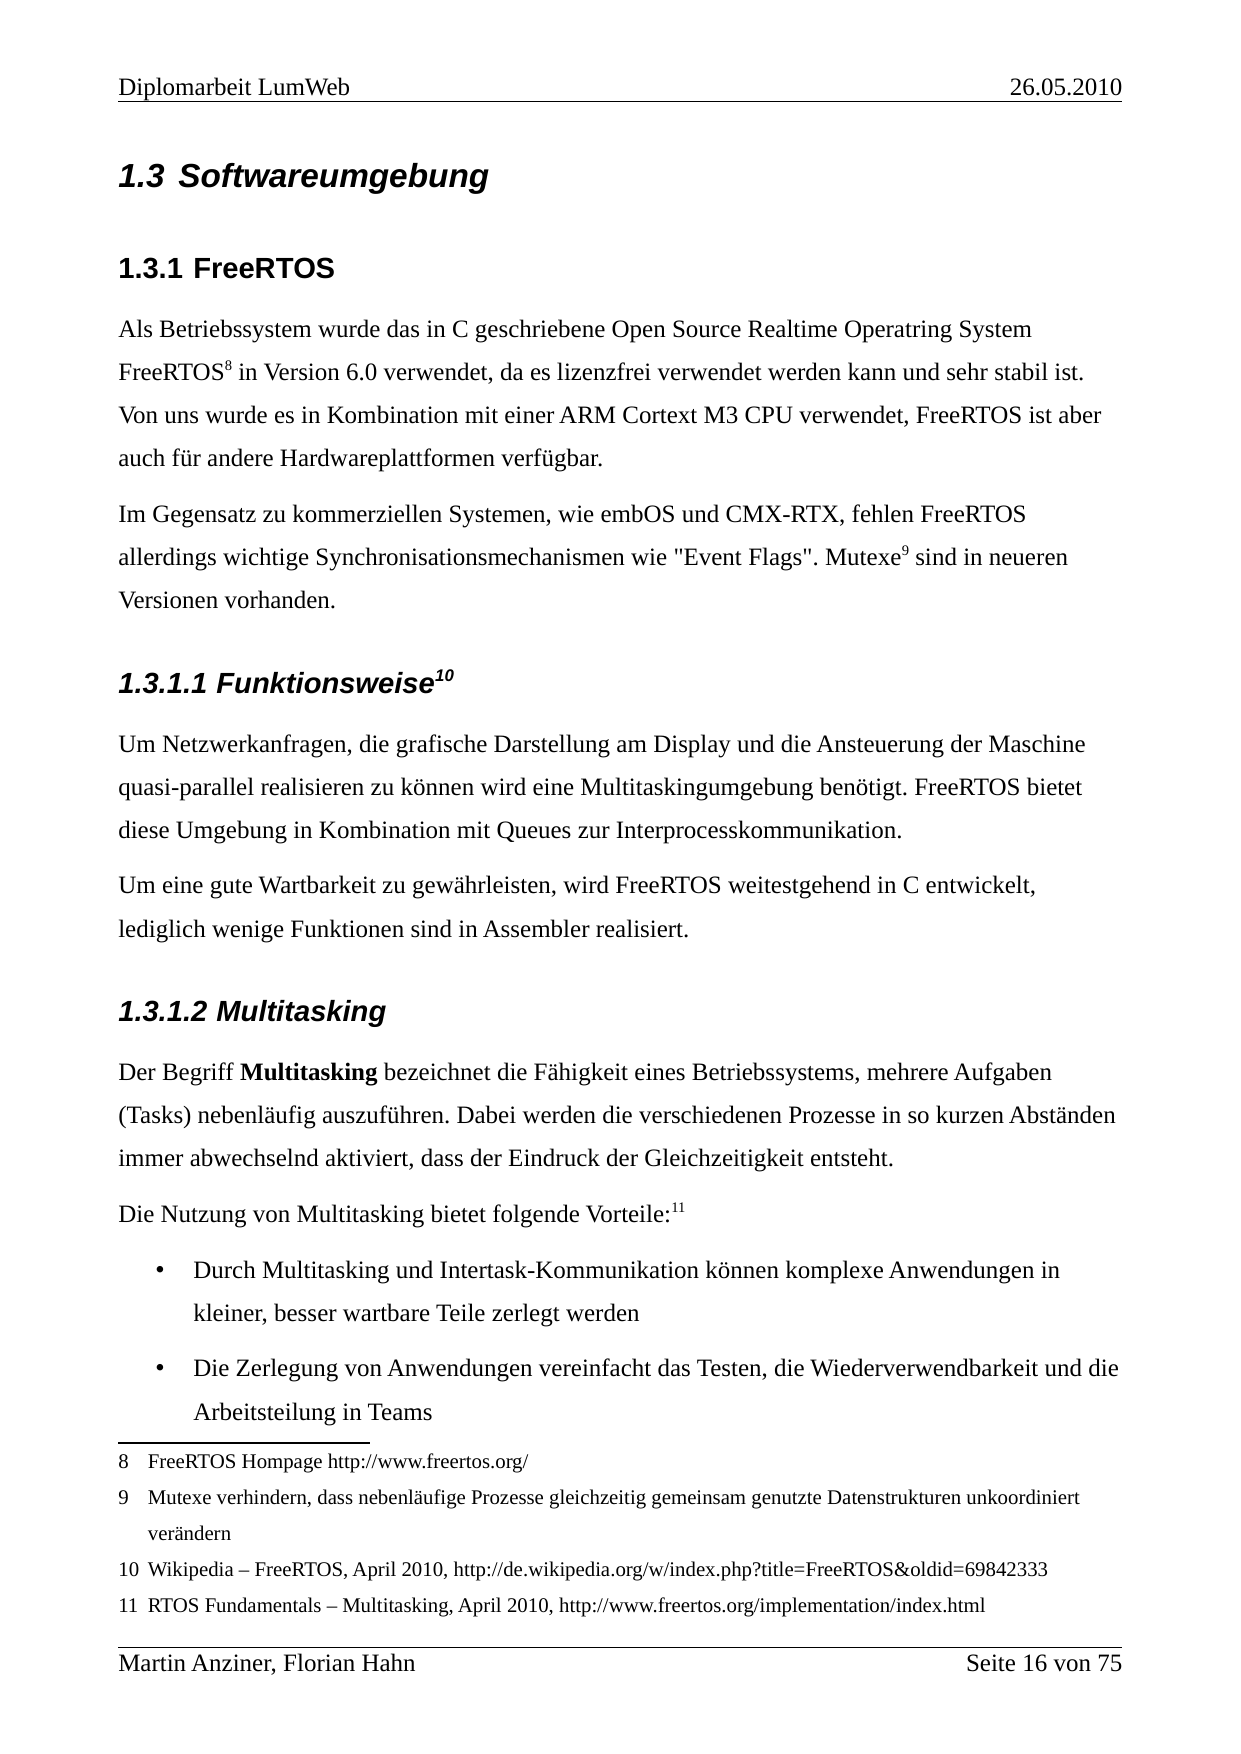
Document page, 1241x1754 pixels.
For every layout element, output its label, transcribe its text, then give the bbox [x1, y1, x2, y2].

text Um Netzwerkanfragen, die grafische Darstellung am Display und die Ansteuerung der Maschine quasi-parallel realisieren zu können wird eine Multitaskingumgebung benötigt. FreeRTOS bietet diese Umgebung in Kombination mit Queues zur Interprocesskommunikation. [118, 729, 1122, 844]
subtitle FreeRTOS [118, 251, 1122, 285]
subtitle Softwareumgebung [118, 156, 1122, 194]
text Wikipedia – FreeRTOS, April 2010, http://de.wikipedia.org/w/index.php?title=FreeRTOS&oldid=69842333 [118, 1557, 1122, 1581]
text Die Nutzung von Multitasking bietet folgende Vorteile: [118, 1199, 1122, 1228]
subtitle Funktionsweise [118, 666, 1122, 699]
text RTOS Fundamentals – Multitasking, April 2010, http://www.freertos.org/implementation/index.html [118, 1593, 1122, 1617]
list Durch Multitasking und Intertask-Kommunikation können komplexe Anwendungen in kleiner, besser wartbare Teile zerlegt werden [156, 1255, 1122, 1327]
subtitle Multitasking [118, 994, 1122, 1028]
text Um eine gute Wartbarkeit zu gewährleisten, wird FreeRTOS weitestgehend in C entwickelt, lediglich wenige Funktionen sind in Assembler realisiert. [118, 871, 1122, 942]
text Mutexe verhindern, dass nebenläufige Prozesse gleichzeitig gemeinsam genutzte Datenstrukturen unkoordiniert verändern [118, 1485, 1122, 1545]
list Die Zerlegung von Anwendungen vereinfacht das Testen, die Wiederverwendbarkeit und die Arbeitsteilung in Teams [156, 1353, 1122, 1425]
text FreeRTOS Hompage http://www.freertos.org/ [118, 1449, 1122, 1473]
text Im Gegensatz zu kommerziellen Systemen, wie embOS und CMX-RTX, fehlen FreeRTOS allerdings wichtige Synchronisationsmechanismen wie "Event Flags". Mutexe sind in neueren Versionen vorhanden. [118, 499, 1122, 614]
text Als Betriebssystem wurde das in C geschriebene Open Source Realtime Operatring System FreeRTOS in Version 6.0 verwendet, da es lizenzfrei verwendet werden kann und sehr stabil ist. Von uns wurde es in Kombination mit einer ARM Cortext M3 CPU verwendet, FreeRTOS ist aber auch für andere Hardwareplattformen verfügbar. [118, 314, 1122, 472]
text Der Begriff Multitasking bezeichnet die Fähigkeit eines Betriebssystems, mehrere Aufgaben (Tasks) nebenläufig auszuführen. Dabei werden die verschiedenen Prozesse in so kurzen Abständen immer abwechselnd aktiviert, dass der Eindruck der Gleichzeitigkeit entsteht. [118, 1057, 1122, 1172]
